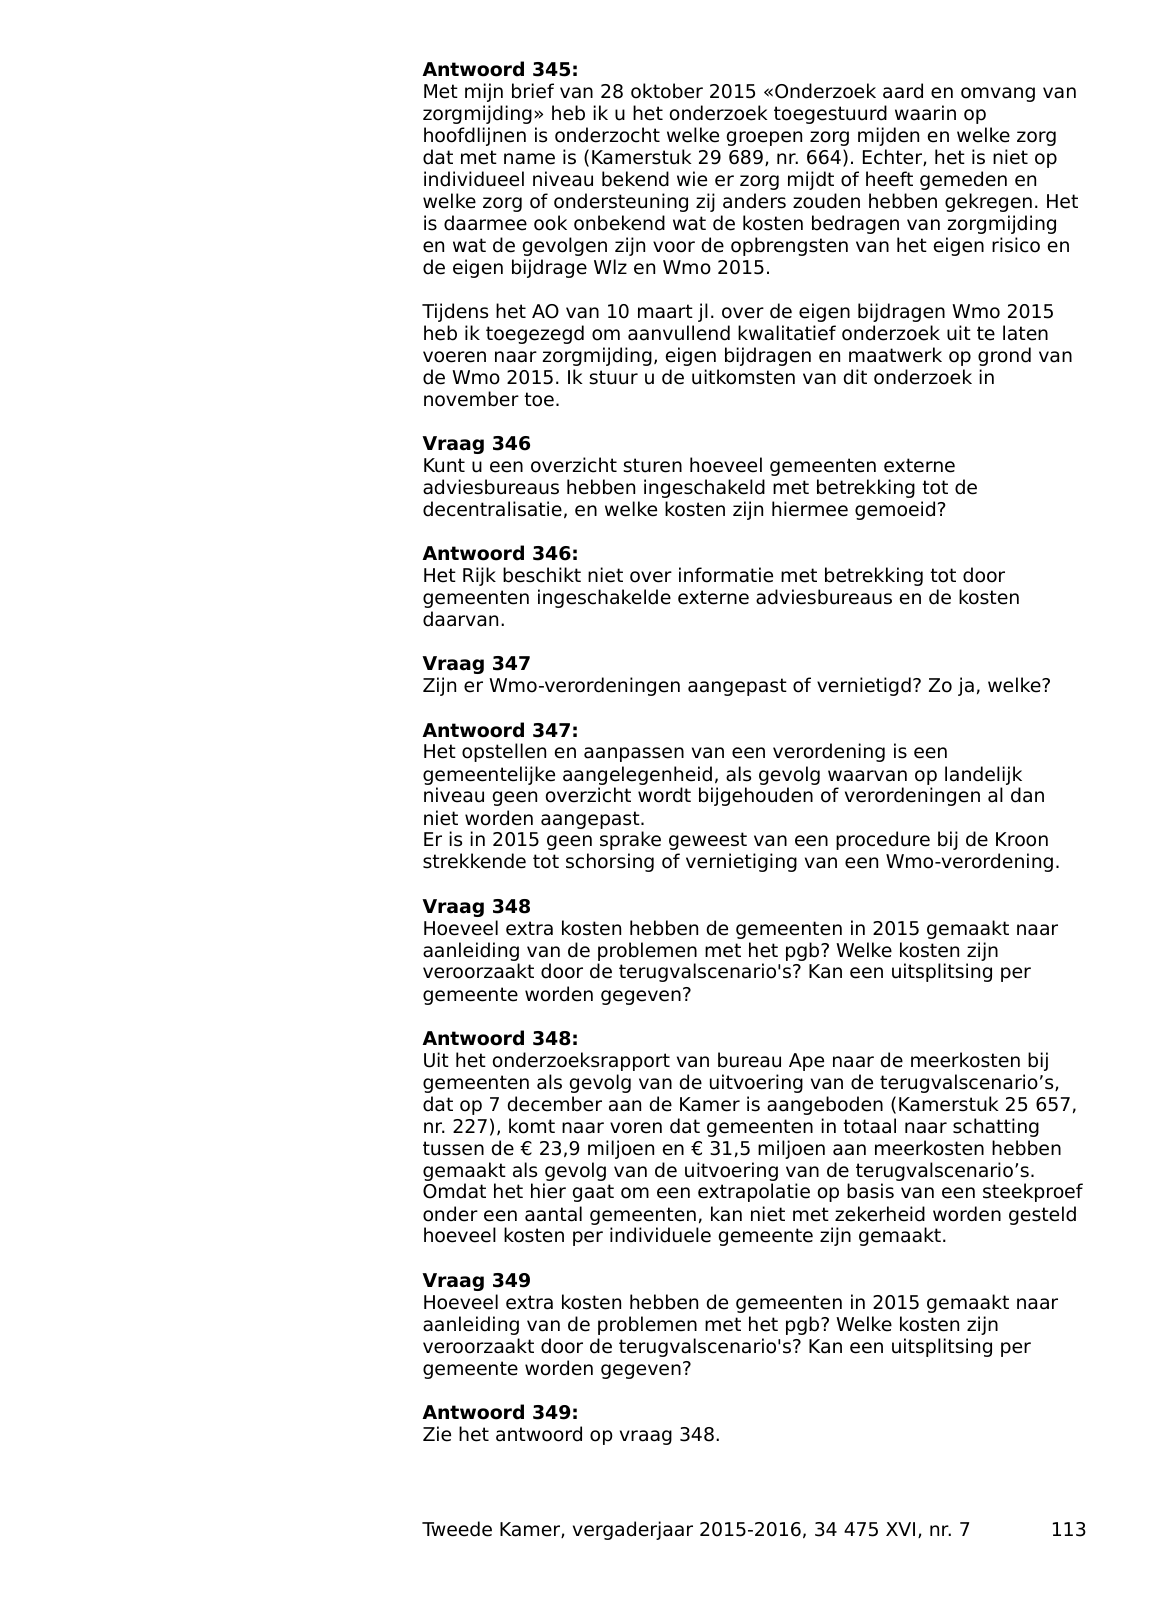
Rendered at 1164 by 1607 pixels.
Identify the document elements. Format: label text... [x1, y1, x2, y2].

text Met mijn brief van 28 oktober 2015 «Onderzoek aard en omvang van zorgmijding» heb ik u het onderzoek toegestuurd waarin op hoofdlijnen is onderzocht welke groepen zorg mijden en welke zorg dat met name is (Kamerstuk 29 689, nr. 664). Echter, het is niet op individueel niveau bekend wie er zorg mijdt of heeft gemeden en welke zorg of ondersteuning zij anders zouden hebben gekregen. Het is daarmee ook onbekend wat de kosten bedragen van zorgmijding en wat de gevolgen zijn voor de opbrengsten van het eigen risico en de eigen bijdrage Wlz en Wmo 2015. [422, 81, 1087, 279]
text Hoeveel extra kosten hebben de gemeenten in 2015 gemaakt naar aanleiding van de problemen met het pgb? Welke kosten zijn veroorzaakt door de terugvalscenario's? Kan een uitsplitsing per gemeente worden gegeven? [422, 917, 1087, 1005]
text Vraag 349 [422, 1269, 1087, 1292]
text Antwoord 347: [422, 719, 1087, 741]
text Hoeveel extra kosten hebben de gemeenten in 2015 gemaakt naar aanleiding van de problemen met het pgb? Welke kosten zijn veroorzaakt door de terugvalscenario's? Kan een uitsplitsing per gemeente worden gegeven? [422, 1292, 1087, 1379]
text Het opstellen en aanpassen van een verordening is een gemeentelijke aangelegenheid, als gevolg waarvan op landelijk niveau geen overzicht wordt bijgehouden of verordeningen al dan niet worden aangepast. [422, 741, 1087, 829]
text Kunt u een overzicht sturen hoeveel gemeenten externe adviesbureaus hebben ingeschakeld met betrekking tot de decentralisatie, en welke kosten zijn hiermee gemoeid? [422, 455, 1087, 521]
text Antwoord 345: [422, 59, 1087, 81]
text Zijn er Wmo-verordeningen aangepast of vernietigd? Zo ja, welke? [422, 675, 1087, 697]
text Uit het onderzoeksrapport van bureau Ape naar de meerkosten bij gemeenten als gevolg van de uitvoering van de terugvalscenario’s, dat op 7 december aan de Kamer is aangeboden (Kamerstuk 25 657, nr. 227), komt naar voren dat gemeenten in totaal naar schatting tussen de € 23,9 miljoen en € 31,5 miljoen aan meerkosten hebben gemaakt als gevolg van de uitvoering van de terugvalscenario’s. Omdat het hier gaat om een extrapolatie op basis van een steekproef onder een aantal gemeenten, kan niet met zekerheid worden gesteld hoeveel kosten per individuele gemeente zijn gemaakt. [422, 1049, 1087, 1247]
text Antwoord 349: [422, 1402, 1087, 1424]
text Tijdens het AO van 10 maart jl. over de eigen bijdragen Wmo 2015 heb ik toegezegd om aanvullend kwalitatief onderzoek uit te laten voeren naar zorgmijding, eigen bijdragen en maatwerk op grond van de Wmo 2015. Ik stuur u de uitkomsten van dit onderzoek in november toe. [422, 301, 1087, 411]
text Vraag 348 [422, 896, 1087, 917]
text Vraag 346 [422, 433, 1087, 455]
text Antwoord 346: [422, 543, 1087, 565]
text Het Rijk beschikt niet over informatie met betrekking tot door gemeenten ingeschakelde externe adviesbureaus en de kosten daarvan. [422, 565, 1087, 631]
text Antwoord 348: [422, 1028, 1087, 1049]
text Zie het antwoord op vraag 348. [422, 1424, 1087, 1446]
text Er is in 2015 geen sprake geweest van een procedure bij de Kroon strekkende tot schorsing of vernietiging van een Wmo-verordening. [422, 829, 1087, 873]
text Vraag 347 [422, 653, 1087, 675]
